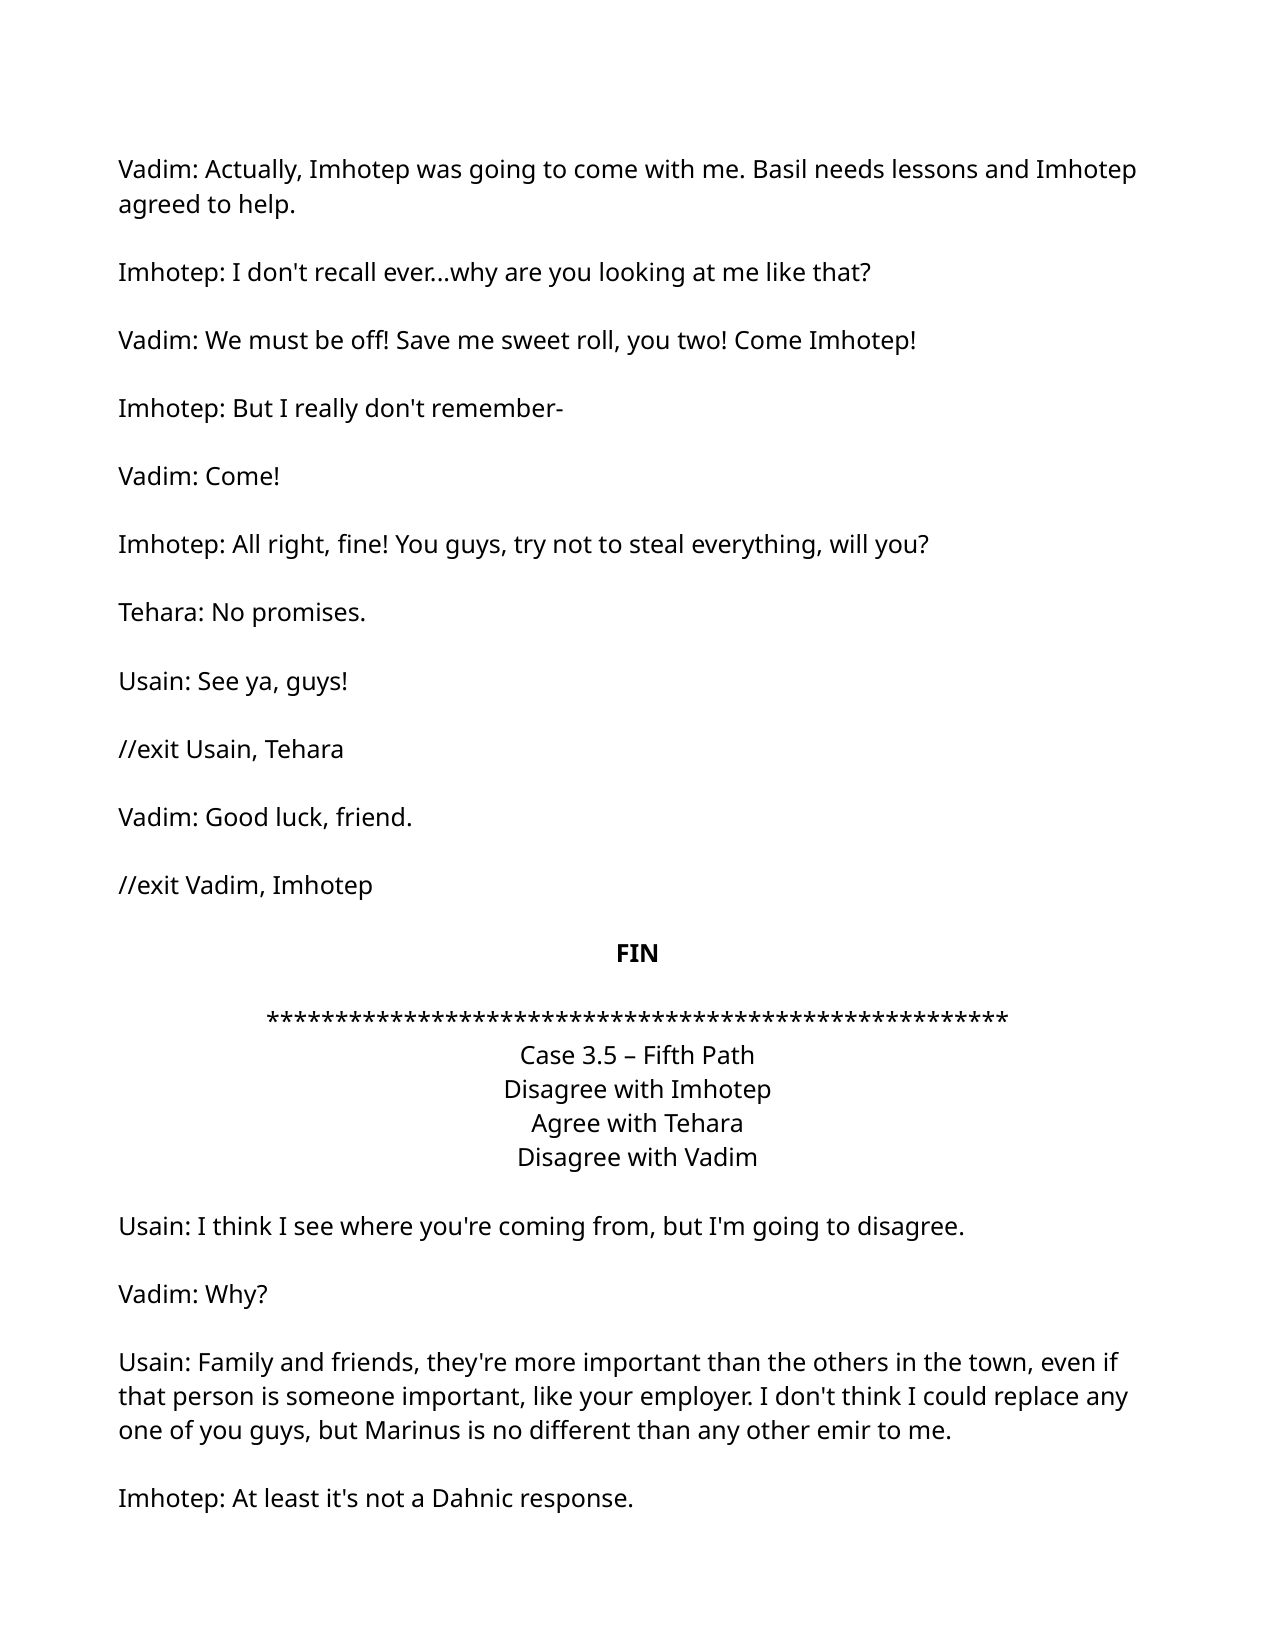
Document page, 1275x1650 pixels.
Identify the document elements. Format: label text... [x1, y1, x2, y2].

text //exit Usain, Tehara [118, 731, 1157, 765]
text Imhotep: All right, fine! You guys, try not to steal everything, will you? [118, 527, 1157, 561]
text ****************************************************** [118, 1004, 1157, 1038]
text Vadim: Come! [118, 459, 1157, 493]
text Imhotep: But I really don't remember- [118, 391, 1157, 425]
text Vadim: We must be off! Save me sweet roll, you two! Come Imhotep! [118, 322, 1157, 357]
text Disagree with Vadim [118, 1140, 1157, 1174]
text Imhotep: At least it's not a Dahnic response. [118, 1481, 1157, 1515]
text //exit Vadim, Imhotep [118, 867, 1157, 902]
text Usain: I think I see where you're coming from, but I'm going to disagree. [118, 1208, 1157, 1242]
text FIN [118, 936, 1157, 970]
text Usain: Family and friends, they're more important than the others in the town, even if that person is someone important, like your employer. I don't think I could replace any one of you guys, but Marinus is no different than any other emir to me. [118, 1344, 1157, 1447]
text Imhotep: I don't recall ever...why are you looking at me like that? [118, 254, 1157, 288]
text Vadim: Why? [118, 1276, 1157, 1310]
text Case 3.5 – Fifth Path [118, 1038, 1157, 1072]
text Agree with Tehara [118, 1106, 1157, 1140]
text Vadim: Actually, Imhotep was going to come with me. Basil needs lessons and Imhotep agreed to help. [118, 152, 1157, 220]
text Disagree with Imhotep [118, 1072, 1157, 1106]
text Usain: See ya, guys! [118, 663, 1157, 697]
text Tehara: No promises. [118, 595, 1157, 629]
text Vadim: Good luck, friend. [118, 799, 1157, 833]
